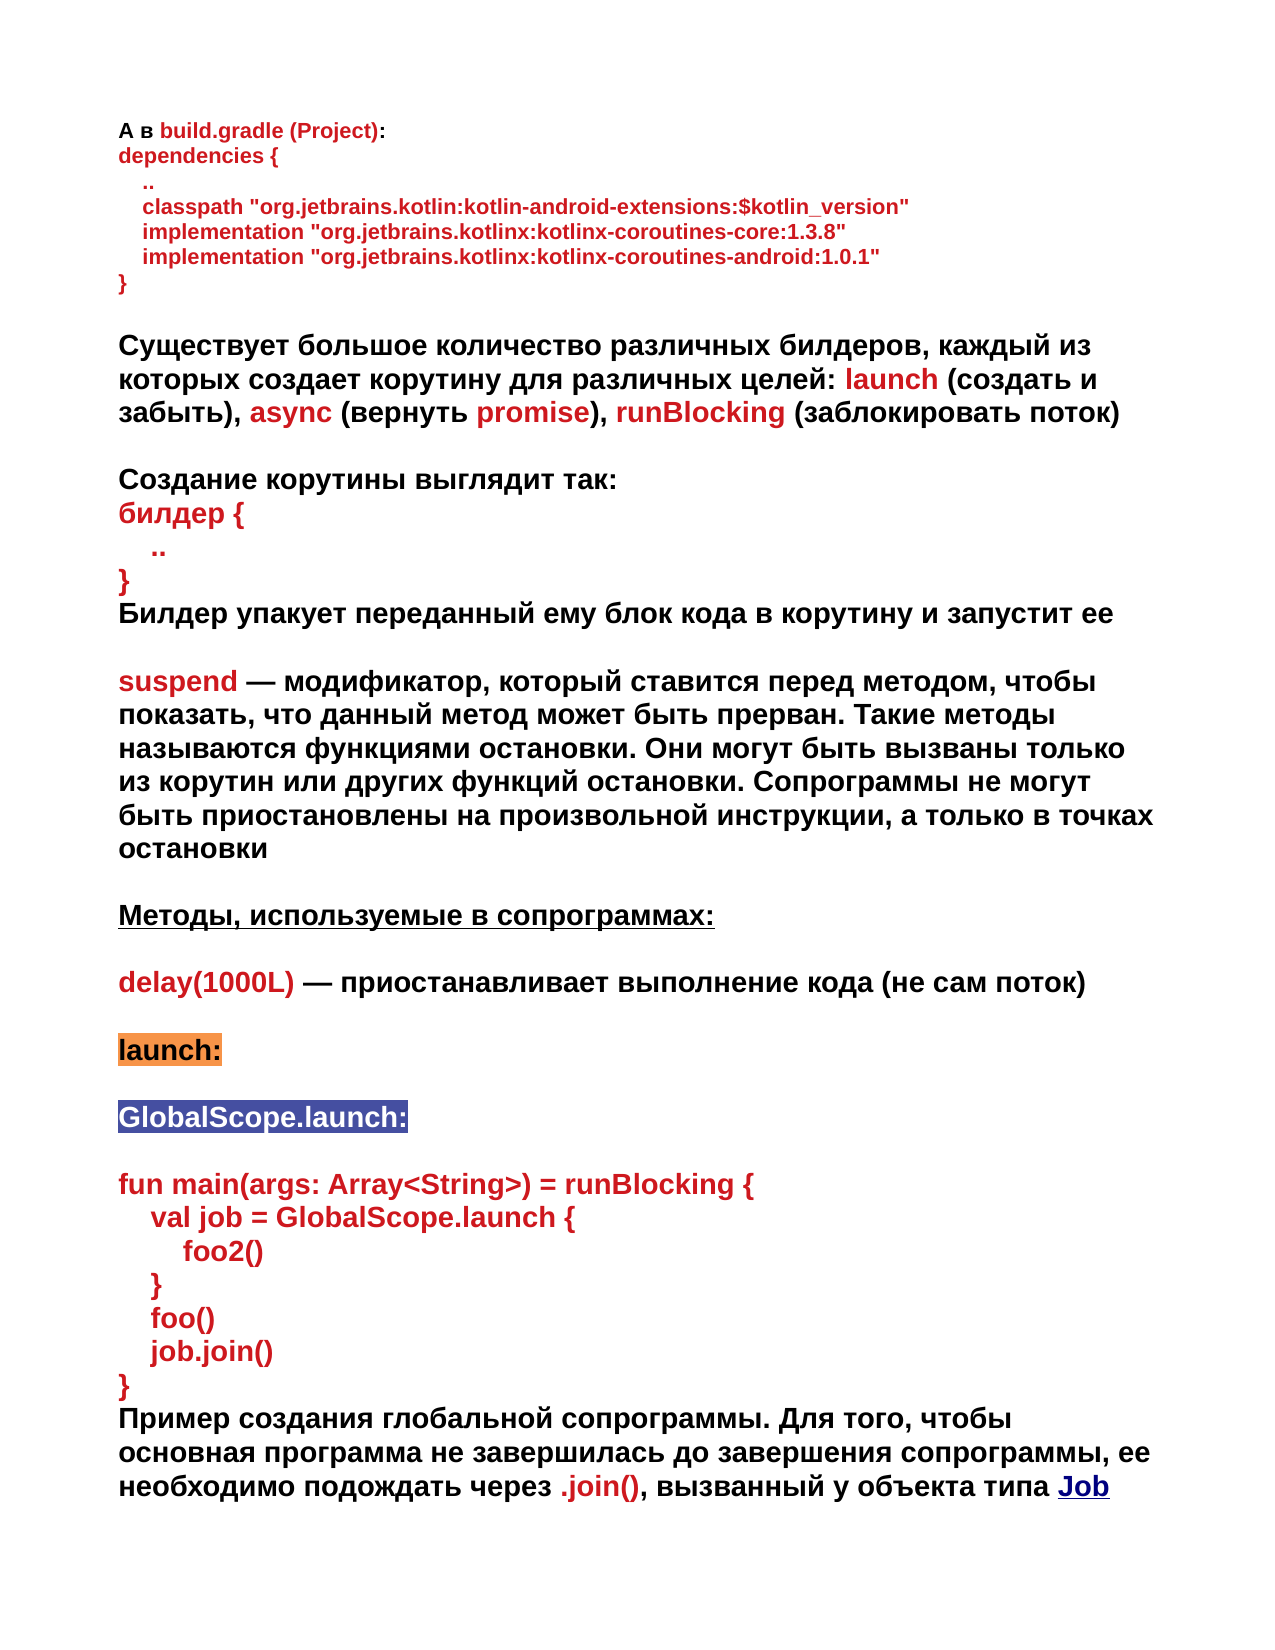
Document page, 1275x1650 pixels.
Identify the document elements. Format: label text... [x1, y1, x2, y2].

text GlobalScope.launch: [118, 1099, 1157, 1133]
text } [118, 1368, 1157, 1401]
text } [118, 269, 1157, 294]
text suspend — модификатор, который ставится перед методом, чтобы показать, что данный метод может быть прерван. Такие методы называются функциями остановки. Они могут быть вызваны только из корутин или других функций остановки. Сопрограммы не могут быть приостановлены на произвольной инструкции, а только в точках остановки [118, 663, 1157, 865]
text .. [118, 168, 1157, 194]
text Билдер упакует переданный ему блок кода в корутину и запустит ее [118, 596, 1157, 630]
text билдер { [118, 496, 1157, 529]
text launch: [118, 1032, 1157, 1066]
text .. [118, 529, 1157, 563]
text delay(1000L) — приостанавливает выполнение кода (не сам поток) [118, 965, 1157, 999]
text implementation "org.jetbrains.kotlinx:kotlinx-coroutines-android:1.0.1" [118, 244, 1157, 269]
text } [118, 1267, 1157, 1301]
text val job = GlobalScope.launch { [118, 1200, 1157, 1234]
text job.join() [118, 1334, 1157, 1368]
text А в build.gradle (Project): [118, 118, 1157, 143]
text classpath "org.jetbrains.kotlin:kotlin-android-extensions:$kotlin_version" [118, 194, 1157, 219]
text Пример создания глобальной сопрограммы. Для того, чтобы основная программа не завершилась до завершения сопрограммы, ее необходимо подождать через .join(), вызванный у объекта типа Job [118, 1401, 1157, 1502]
text foo() [118, 1301, 1157, 1334]
text Методы, используемые в сопрограммах: [118, 898, 1157, 932]
text fun main(args: Array<String>) = runBlocking { [118, 1167, 1157, 1200]
text } [118, 563, 1157, 596]
text foo2() [118, 1234, 1157, 1267]
text implementation "org.jetbrains.kotlinx:kotlinx-coroutines-core:1.3.8" [118, 219, 1157, 244]
text Создание корутины выглядит так: [118, 462, 1157, 496]
text dependencies { [118, 143, 1157, 168]
text Существует большое количество различных билдеров, каждый из которых создает корутину для различных целей: launch (создать и забыть), async (вернуть promise), runBlocking (заблокировать поток) [118, 328, 1157, 429]
